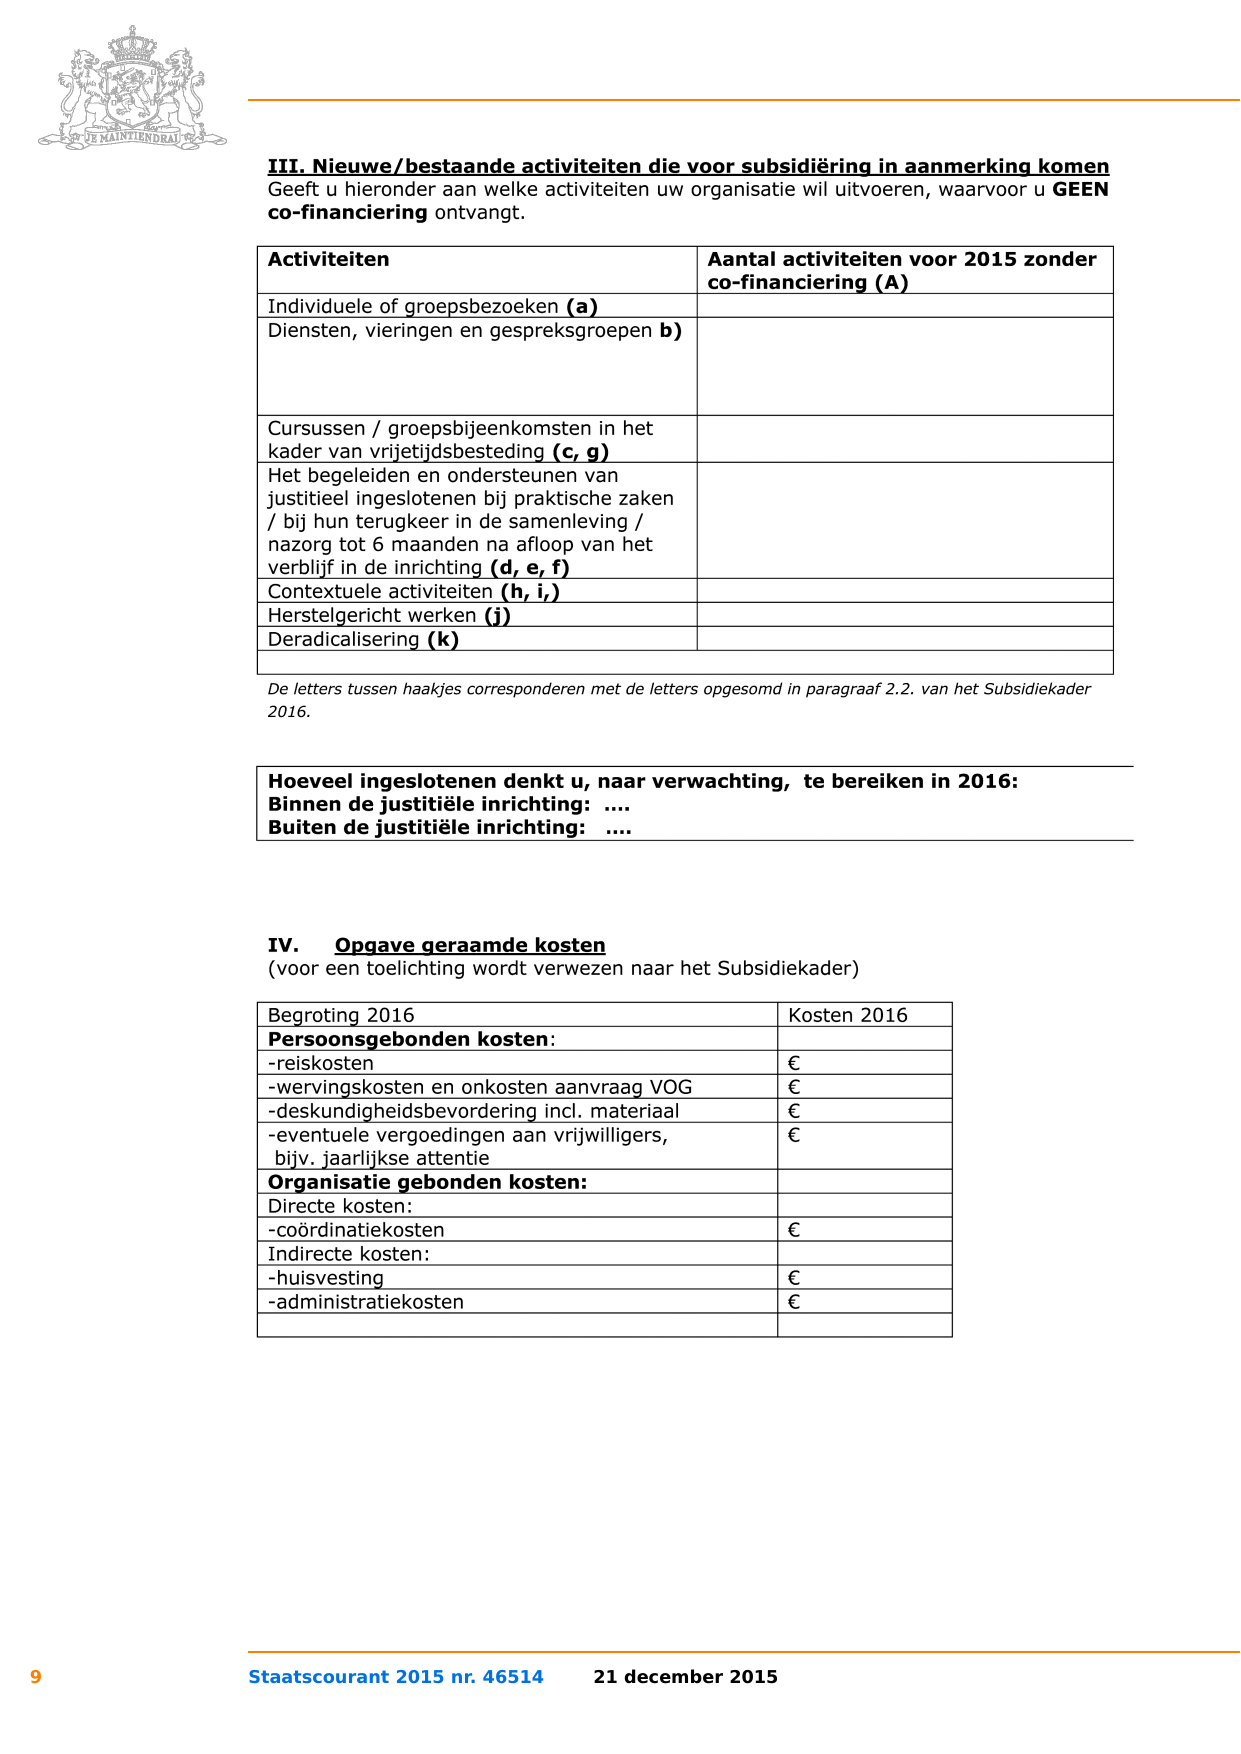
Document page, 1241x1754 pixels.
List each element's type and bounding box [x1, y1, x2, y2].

picture [248, 151, 1134, 1510]
picture [38, 25, 227, 150]
